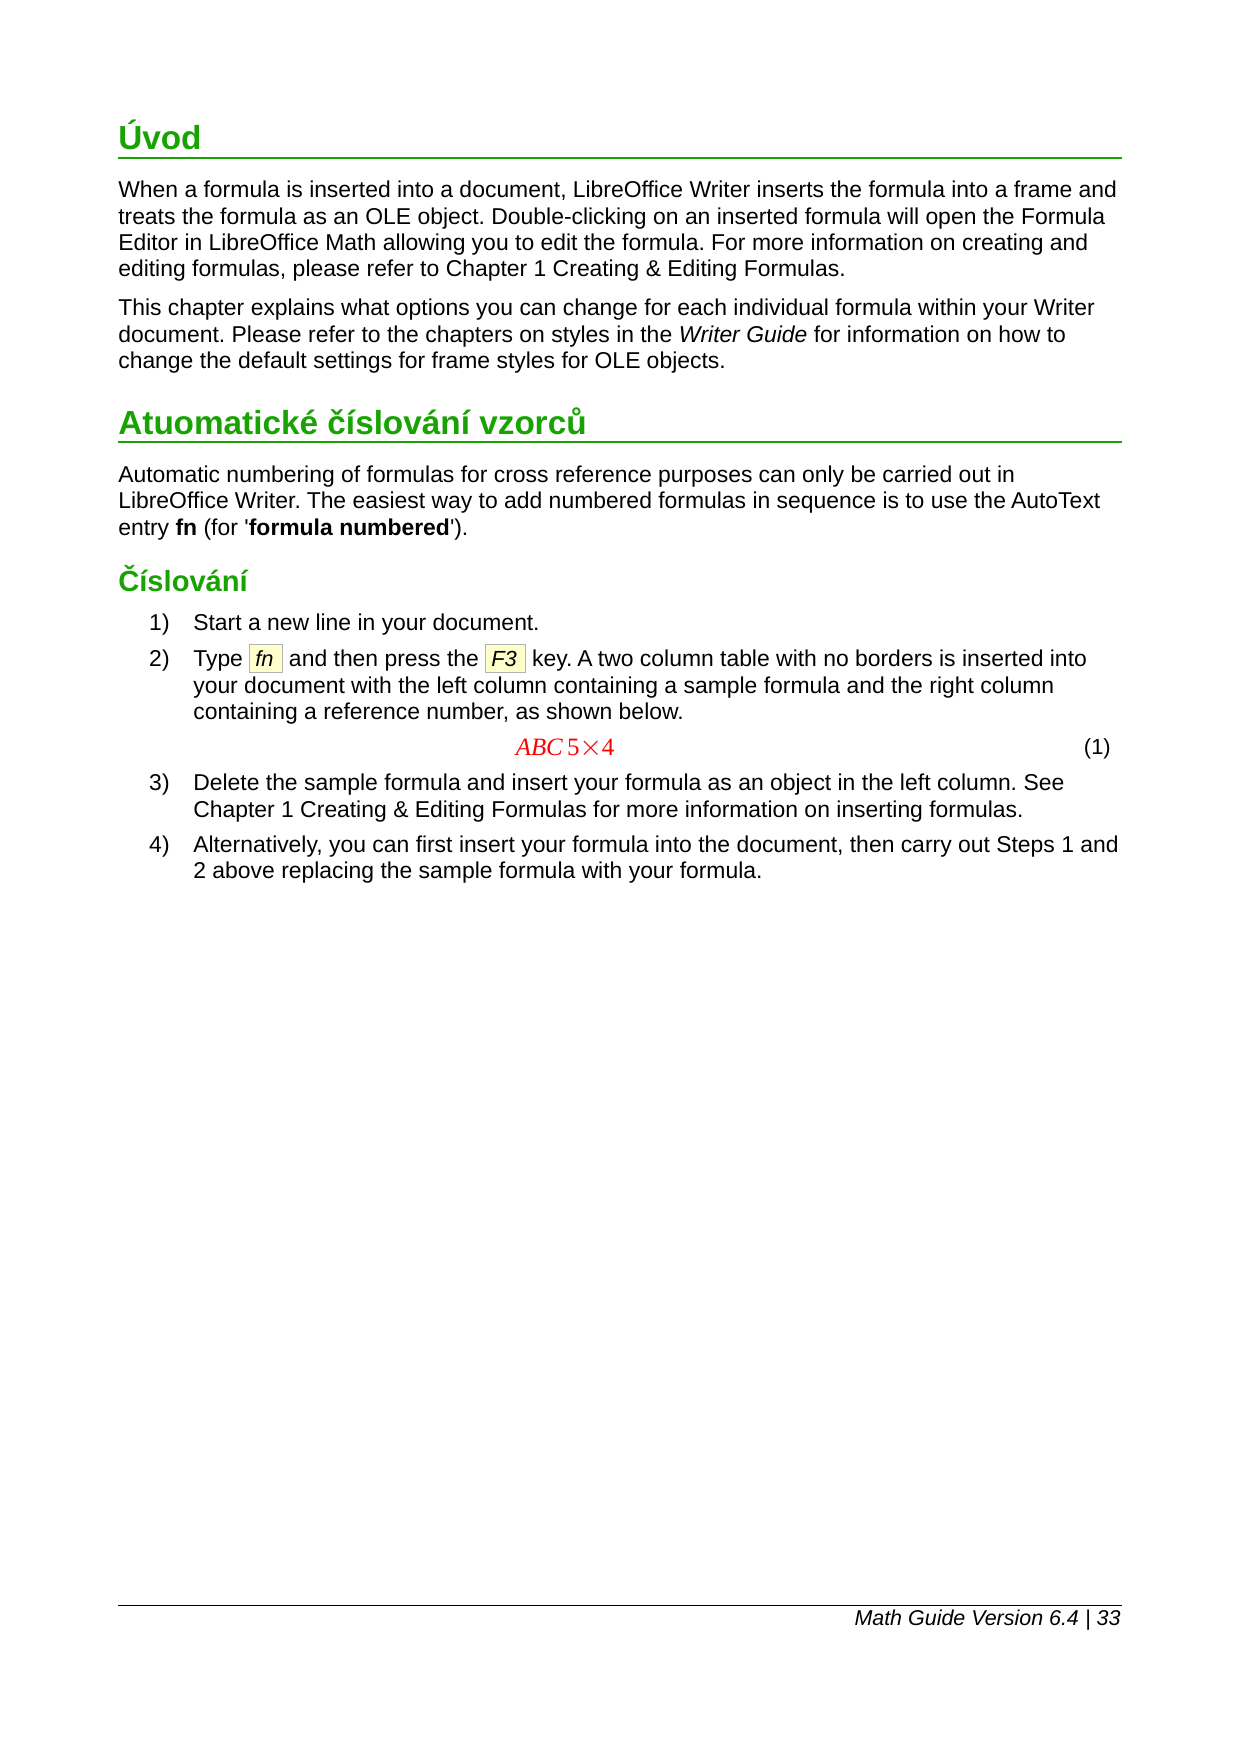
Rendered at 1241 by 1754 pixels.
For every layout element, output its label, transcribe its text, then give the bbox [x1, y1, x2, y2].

table_header [118, 734, 1010, 763]
subtitle Úvod [118, 118, 1122, 157]
subtitle Atuomatické číslování vzorců [118, 403, 1122, 441]
table_header (1) [1010, 734, 1122, 763]
subtitle Číslování [118, 564, 1122, 597]
list Alternatively, you can first insert your formula into the document, then carry out Steps 1 and 2 above replacing the sample formula with your formula. [169, 831, 1122, 884]
text Automatic numbering of formulas for cross reference purposes can only be carried out in LibreOffice Writer. The easiest way to add numbered formulas in sequence is to use the AutoText entry fn (for 'formula numbered'). [118, 461, 1122, 540]
text This chapter explains what options you can change for each individual formula within your Writer document. Please refer to the chapters on styles in the Writer Guide for information on how to change the default settings for frame styles for OLE objects. [118, 294, 1122, 373]
text When a formula is inserted into a document, LibreOffice Writer inserts the formula into a frame and treats the formula as an OLE object. Double-clicking on an inserted formula will open the Formula Editor in LibreOffice Math allowing you to edit the formula. For more information on creating and editing formulas, please refer to Chapter 1 Creating & Editing Formulas. [118, 176, 1122, 282]
list Type fn and then press the F3 key. A two column table with no borders is inserted into your document with the left column containing a sample formula and the right column containing a reference number, as shown below. [169, 644, 1122, 725]
list Start a new line in your document. [169, 609, 1122, 635]
list Delete the sample formula and insert your formula as an object in the left column. See Chapter 1 Creating & Editing Formulas for more information on inserting formulas. [169, 769, 1122, 822]
